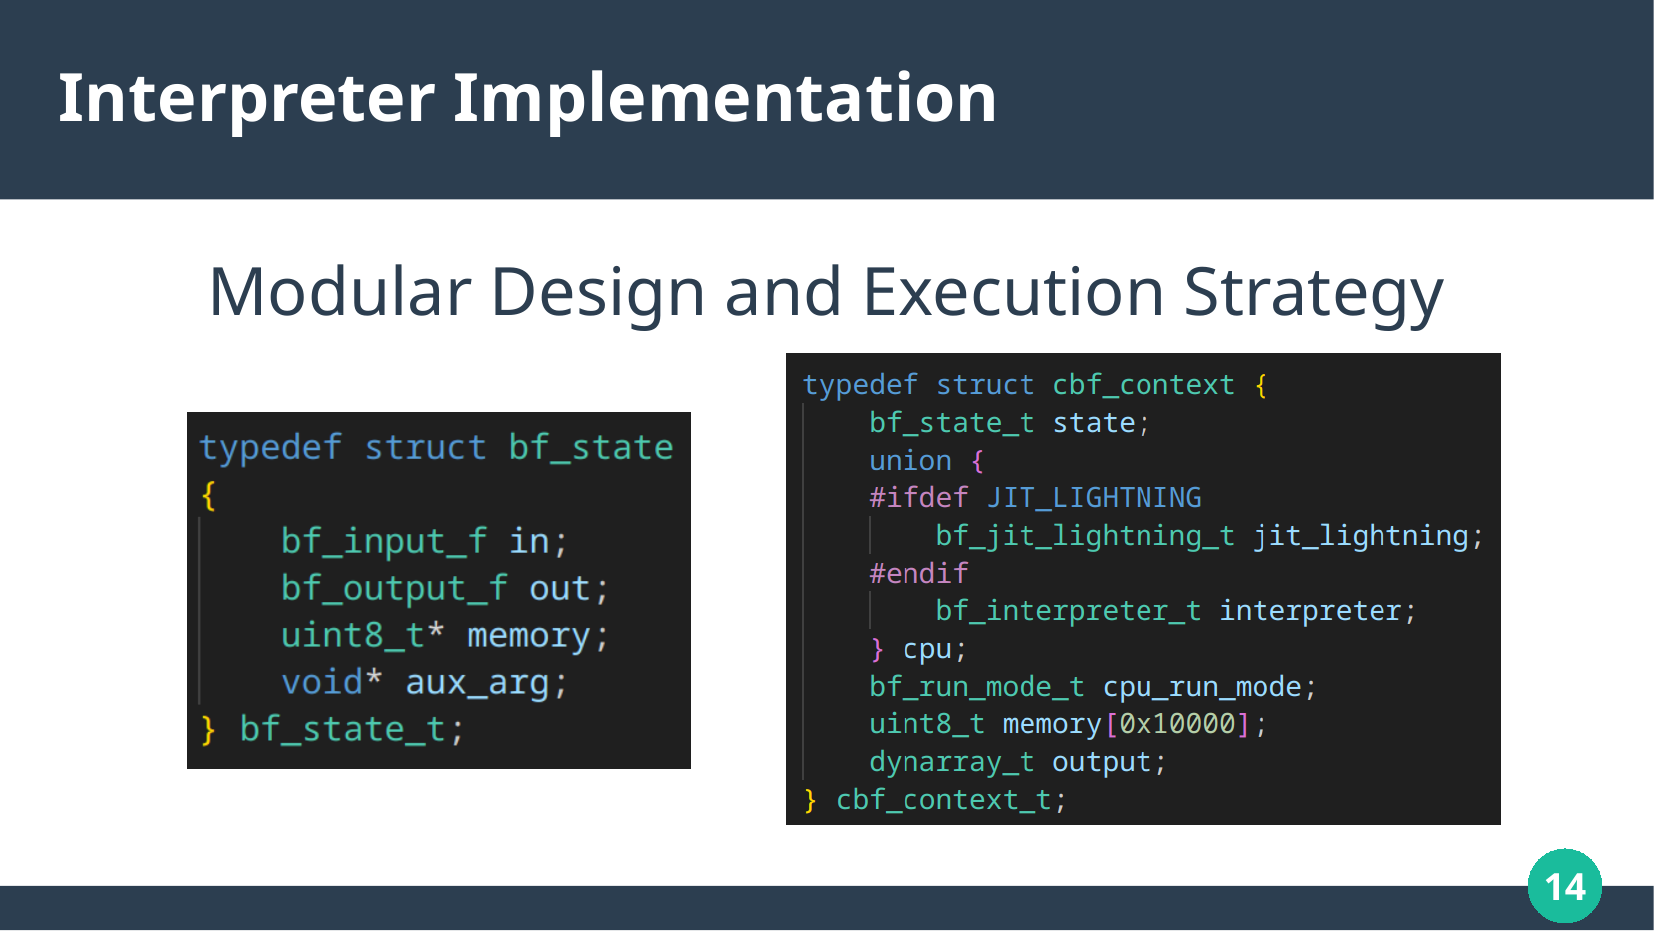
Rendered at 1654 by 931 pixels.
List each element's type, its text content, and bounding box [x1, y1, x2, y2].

picture [187, 412, 691, 769]
picture [786, 353, 1501, 826]
subtitle Modular Design and Execution Strategy [59, 0, 1595, 601]
